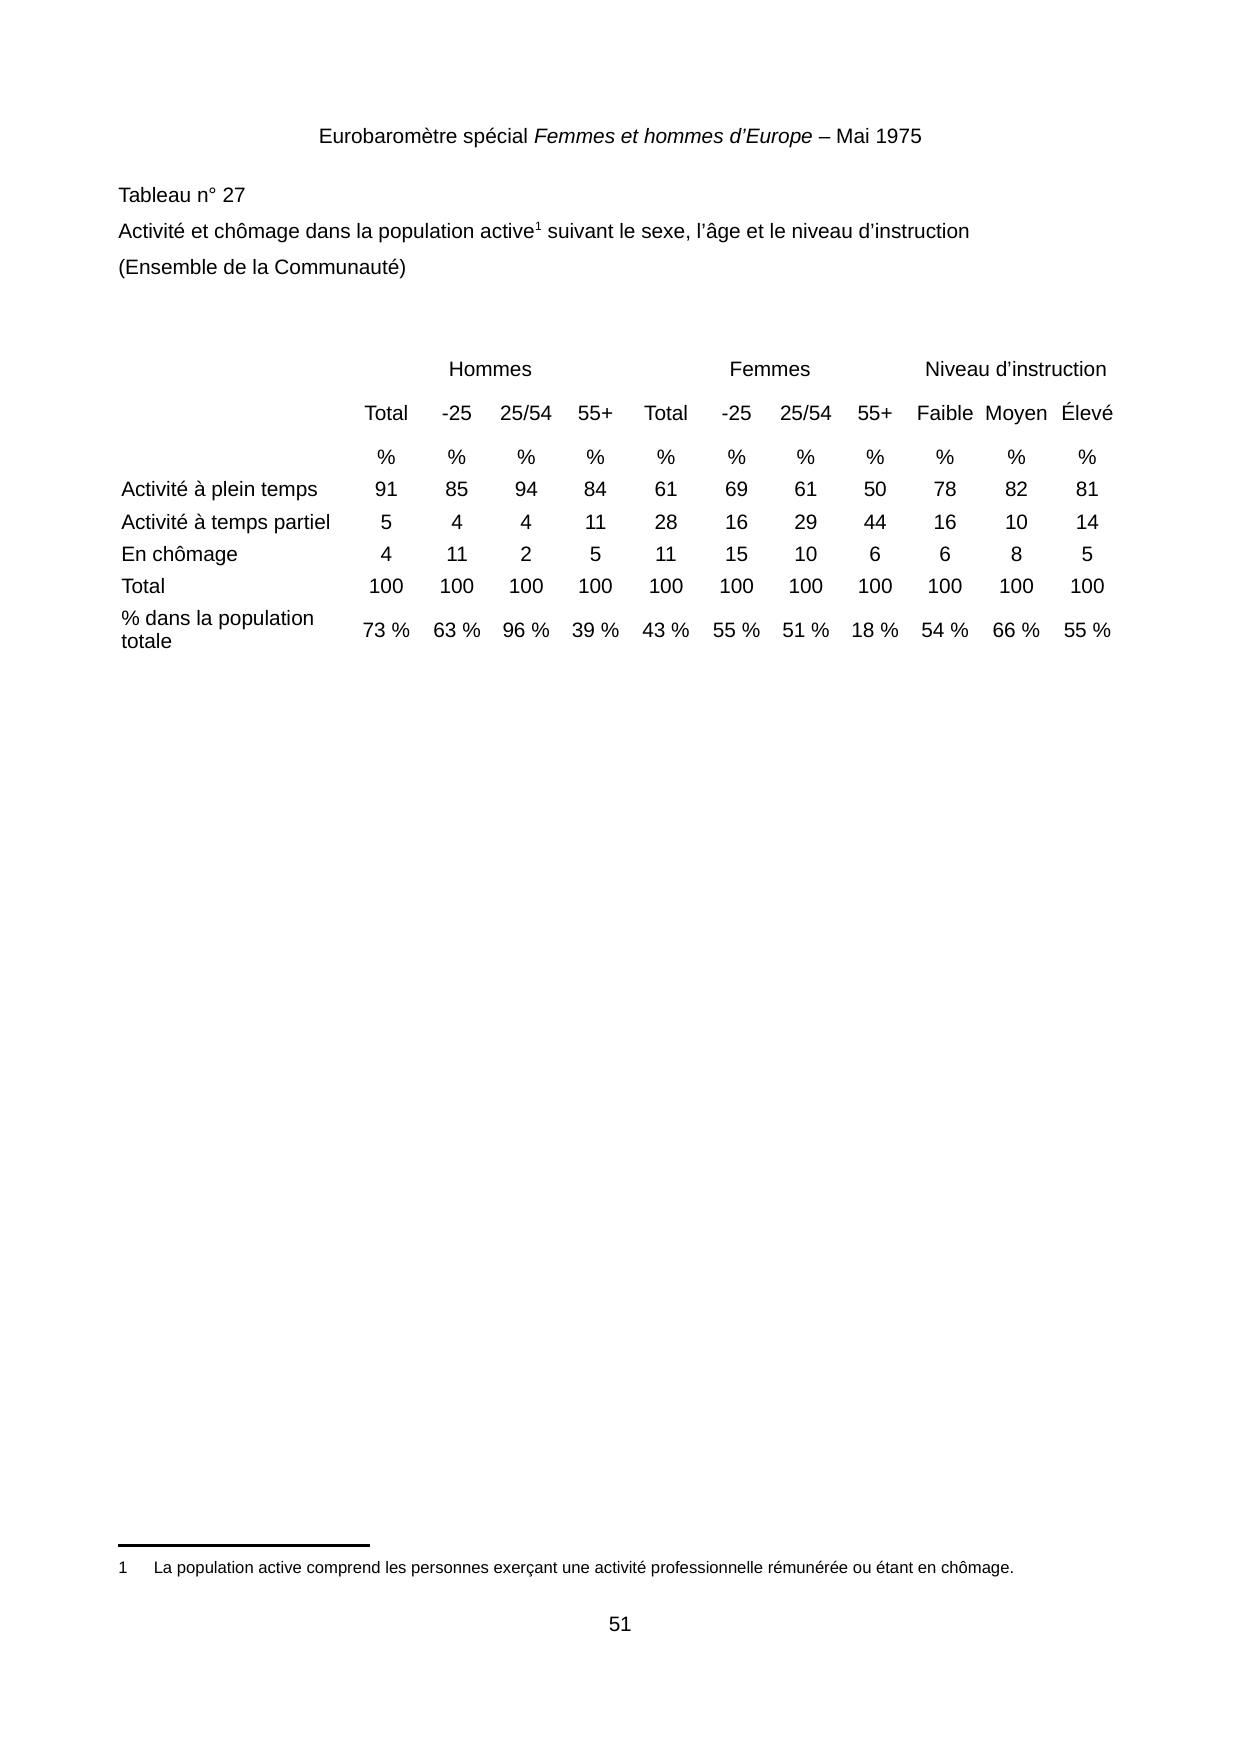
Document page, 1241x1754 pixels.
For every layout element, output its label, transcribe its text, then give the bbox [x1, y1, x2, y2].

table_header [910, 320, 980, 352]
table_cell 10 [980, 505, 1052, 538]
table_header [118, 320, 350, 352]
table_cell 100 [561, 570, 630, 602]
table_cell 100 [491, 570, 561, 602]
table_cell % [771, 441, 840, 473]
table_header [422, 320, 491, 352]
table_cell 4 [422, 505, 491, 538]
table_cell [118, 385, 350, 441]
table_cell 25/54 [771, 385, 840, 441]
table_cell 100 [910, 570, 980, 602]
table_cell 5 [1052, 538, 1122, 570]
table_cell 55 % [702, 603, 771, 656]
table_cell Femmes [630, 352, 909, 385]
table_cell 100 [422, 570, 491, 602]
table_cell Activité à plein temps [118, 473, 350, 505]
table_cell 100 [630, 570, 702, 602]
table_cell 91 [350, 473, 422, 505]
table_cell 8 [980, 538, 1052, 570]
text Activité et chômage dans la population active suivant le sexe, l’âge et le niveau d’instruction [118, 219, 1122, 243]
table_cell 4 [491, 505, 561, 538]
table_cell 100 [702, 570, 771, 602]
table_cell 55 % [1052, 603, 1122, 656]
table_cell 54 % [910, 603, 980, 656]
table_cell 73 % [350, 603, 422, 656]
table_cell % [910, 441, 980, 473]
table_cell 85 [422, 473, 491, 505]
table_cell 82 [980, 473, 1052, 505]
table_cell Total [630, 385, 702, 441]
table_header [350, 320, 422, 352]
table_cell % [1052, 441, 1122, 473]
table_cell % [350, 441, 422, 473]
table_cell -25 [422, 385, 491, 441]
table_cell 15 [702, 538, 771, 570]
table_cell 28 [630, 505, 702, 538]
table_cell 61 [630, 473, 702, 505]
table_header [702, 320, 771, 352]
table_cell 11 [561, 505, 630, 538]
table_header [561, 320, 630, 352]
table_cell [118, 352, 350, 385]
table_cell 6 [840, 538, 909, 570]
table_cell 81 [1052, 473, 1122, 505]
table_cell 96 % [491, 603, 561, 656]
table_cell 100 [771, 570, 840, 602]
table_cell % [491, 441, 561, 473]
table_header [980, 320, 1052, 352]
table_cell 10 [771, 538, 840, 570]
table_cell Niveau d’instruction [910, 352, 1122, 385]
table_cell 25/54 [491, 385, 561, 441]
table_cell % [630, 441, 702, 473]
table_cell 51 % [771, 603, 840, 656]
table_cell % [561, 441, 630, 473]
table_cell 100 [1052, 570, 1122, 602]
table_cell -25 [702, 385, 771, 441]
table_cell 66 % [980, 603, 1052, 656]
table_cell 5 [561, 538, 630, 570]
table_cell 4 [350, 538, 422, 570]
table_cell % [840, 441, 909, 473]
table_cell % dans la population totale [118, 603, 350, 656]
table_cell Total [118, 570, 350, 602]
table_cell 69 [702, 473, 771, 505]
table_cell 29 [771, 505, 840, 538]
table_cell Hommes [350, 352, 630, 385]
table_cell 100 [980, 570, 1052, 602]
table_cell 11 [630, 538, 702, 570]
table_cell % [702, 441, 771, 473]
table_header [630, 320, 702, 352]
table_cell 100 [840, 570, 909, 602]
table_cell % [980, 441, 1052, 473]
table_cell 39 % [561, 603, 630, 656]
table_header [491, 320, 561, 352]
table_cell 50 [840, 473, 909, 505]
table_cell 61 [771, 473, 840, 505]
table_cell 14 [1052, 505, 1122, 538]
table_cell 2 [491, 538, 561, 570]
text (Ensemble de la Communauté) [118, 254, 1122, 278]
table_cell En chômage [118, 538, 350, 570]
table_cell 5 [350, 505, 422, 538]
table_cell Faible [910, 385, 980, 441]
table_cell Activité à temps partiel [118, 505, 350, 538]
table_cell 100 [350, 570, 422, 602]
table_cell 16 [910, 505, 980, 538]
table_cell 84 [561, 473, 630, 505]
table_cell 44 [840, 505, 909, 538]
table_cell Moyen [980, 385, 1052, 441]
table_cell 43 % [630, 603, 702, 656]
table_cell % [422, 441, 491, 473]
table_cell Total [350, 385, 422, 441]
text Tableau n° 27 [118, 183, 1122, 207]
table_header [771, 320, 840, 352]
text La population active comprend les personnes exerçant une activité professionnelle rémunérée ou étant en chômage. [118, 1557, 1122, 1577]
table_cell 63 % [422, 603, 491, 656]
table_cell 55+ [561, 385, 630, 441]
table_cell 94 [491, 473, 561, 505]
table_cell 6 [910, 538, 980, 570]
table_cell 55+ [840, 385, 909, 441]
table_cell 11 [422, 538, 491, 570]
table_cell 16 [702, 505, 771, 538]
table_cell 78 [910, 473, 980, 505]
table_header [840, 320, 909, 352]
table_cell Élevé [1052, 385, 1122, 441]
table_header [1052, 320, 1122, 352]
table_cell [118, 441, 350, 473]
table_cell 18 % [840, 603, 909, 656]
